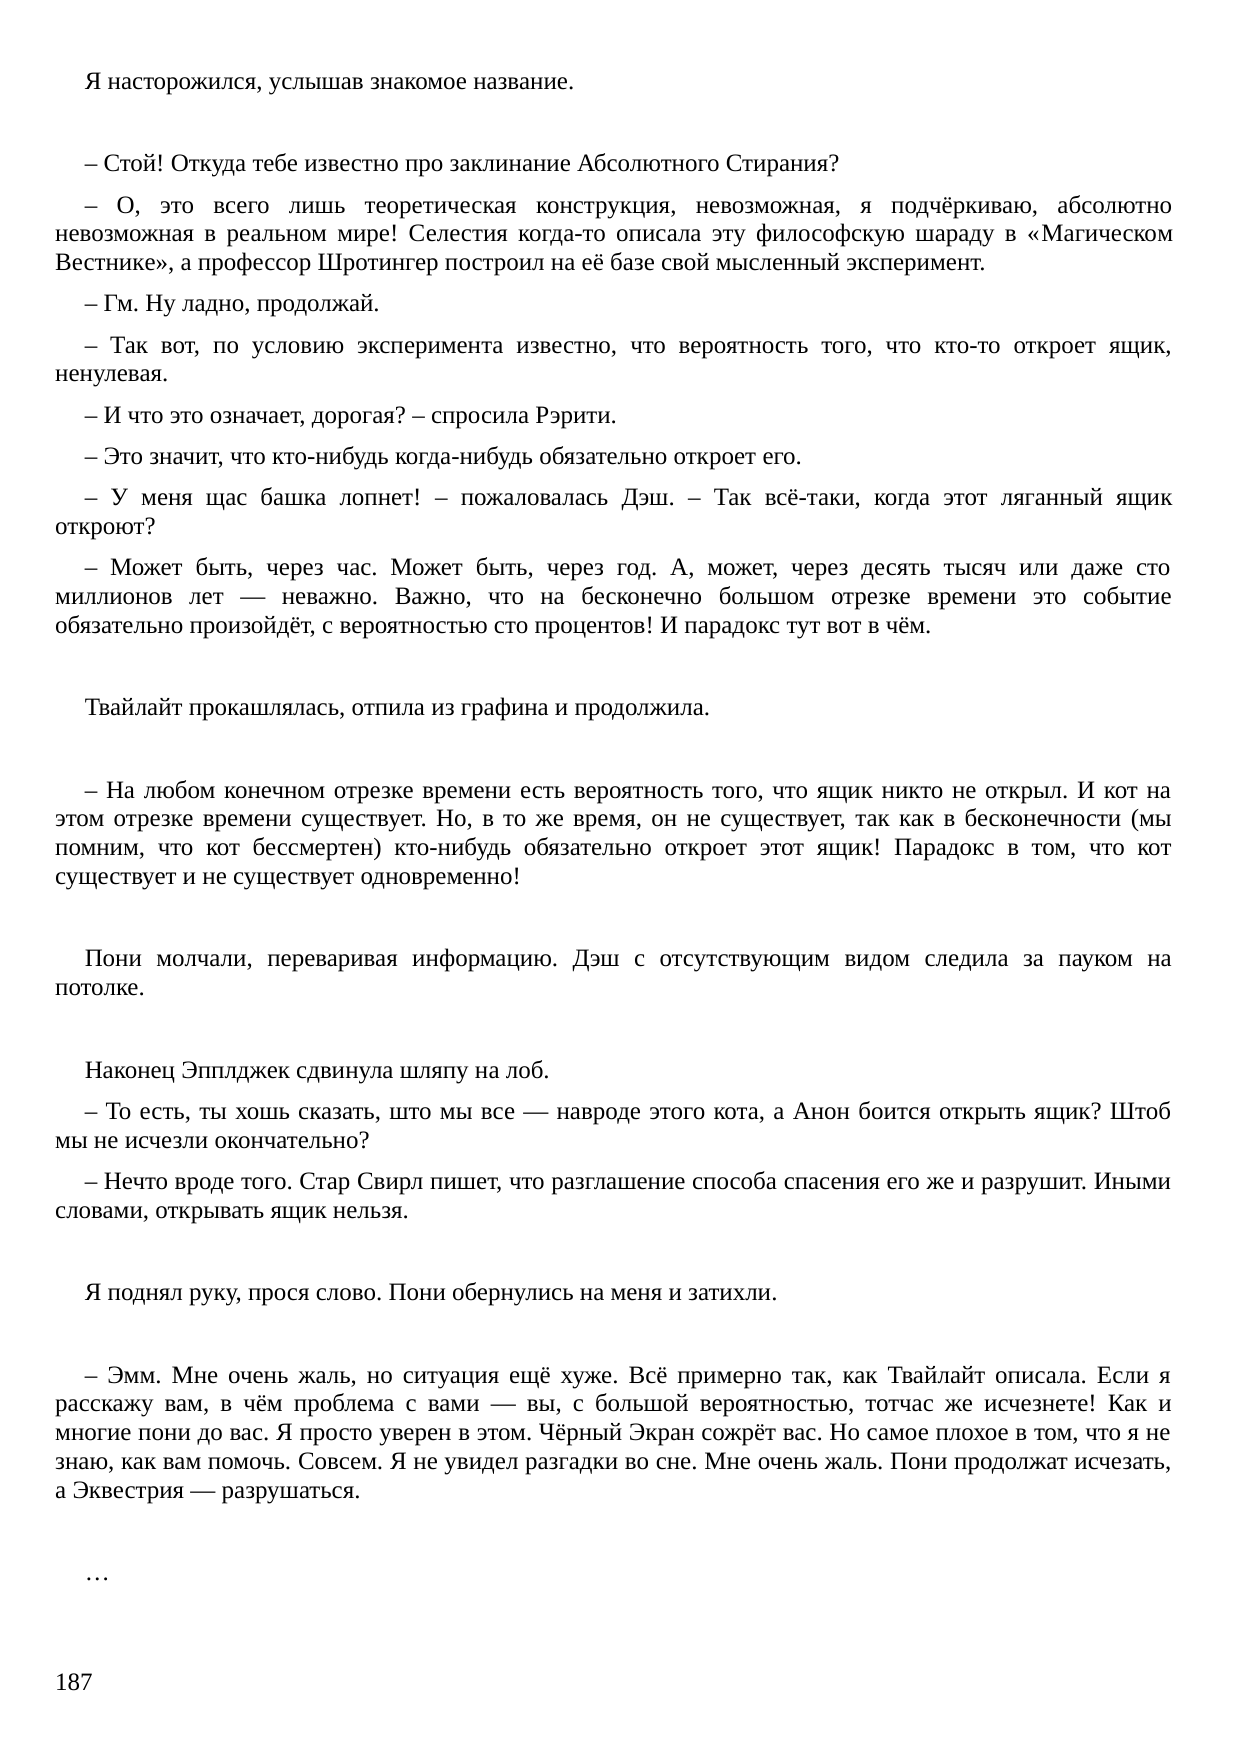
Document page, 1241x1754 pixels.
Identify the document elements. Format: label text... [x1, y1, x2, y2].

text Я насторожился, услышав знакомое название. [55, 66, 1173, 95]
text – Гм. Ну ладно, продолжай. [55, 288, 1173, 317]
text – Это значит, что кто-нибудь когда-нибудь обязательно откроет его. [55, 441, 1173, 470]
text – Так вот, по условию эксперимента известно, что вероятность того, что кто-то откроет ящик, ненулевая. [55, 330, 1173, 387]
text – О, это всего лишь теоретическая конструкция, невозможная, я подчёркиваю, абсолютно невозможная в реальном мире! Селестия когда-то описала эту философскую шараду в «Магическом Вестнике», а профессор Шротингер построил на её базе свой мысленный эксперимент. [55, 190, 1173, 276]
text – На любом конечном отрезке времени есть вероятность того, что ящик никто не открыл. И кот на этом отрезке времени существует. Но, в то же время, он не существует, так как в бесконечности (мы помним, что кот бессмертен) кто-нибудь обязательно откроет этот ящик! Парадокс в том, что кот существует и не существует одновременно! [55, 775, 1173, 890]
text Твайлайт прокашлялась, отпила из графина и продолжила. [55, 692, 1173, 721]
text – У меня щас башка лопнет! – пожаловалась Дэш. – Так всё-таки, когда этот ляганный ящик откроют? [55, 482, 1173, 540]
text – Стой! Откуда тебе известно про заклинание Абсолютного Стирания? [55, 148, 1173, 177]
text Я поднял руку, прося слово. Пони обернулись на меня и затихли. [55, 1277, 1173, 1306]
text – То есть, ты хошь сказать, што мы все — навроде этого кота, а Анон боится открыть ящик? Штоб мы не исчезли окончательно? [55, 1096, 1173, 1153]
text Наконец Эпплджек сдвинула шляпу на лоб. [55, 1055, 1173, 1083]
text – Нечто вроде того. Стар Свирл пишет, что разглашение способа спасения его же и разрушит. Иными словами, открывать ящик нельзя. [55, 1166, 1173, 1223]
text – И что это означает, дорогая? – спросила Рэрити. [55, 400, 1173, 428]
text – Может быть, через час. Может быть, через год. А, может, через десять тысяч или даже сто миллионов лет — неважно. Важно, что на бесконечно большом отрезке времени это событие обязательно произойдёт, с вероятностью сто процентов! И парадокс тут вот в чём. [55, 552, 1173, 638]
text Пони молчали, переваривая информацию. Дэш с отсутствующим видом следила за пауком на потолке. [55, 943, 1173, 1001]
text … [55, 1557, 1173, 1586]
text – Эмм. Мне очень жаль, но ситуация ещё хуже. Всё примерно так, как Твайлайт описала. Если я расскажу вам, в чём проблема с вами — вы, с большой вероятностью, тотчас же исчезнете! Как и многие пони до вас. Я просто уверен в этом. Чёрный Экран сожрёт вас. Но самое плохое в том, что я не знаю, как вам помочь. Совсем. Я не увидел разгадки во сне. Мне очень жаль. Пони продолжат исчезать, а Эквестрия — разрушаться. [55, 1360, 1173, 1503]
